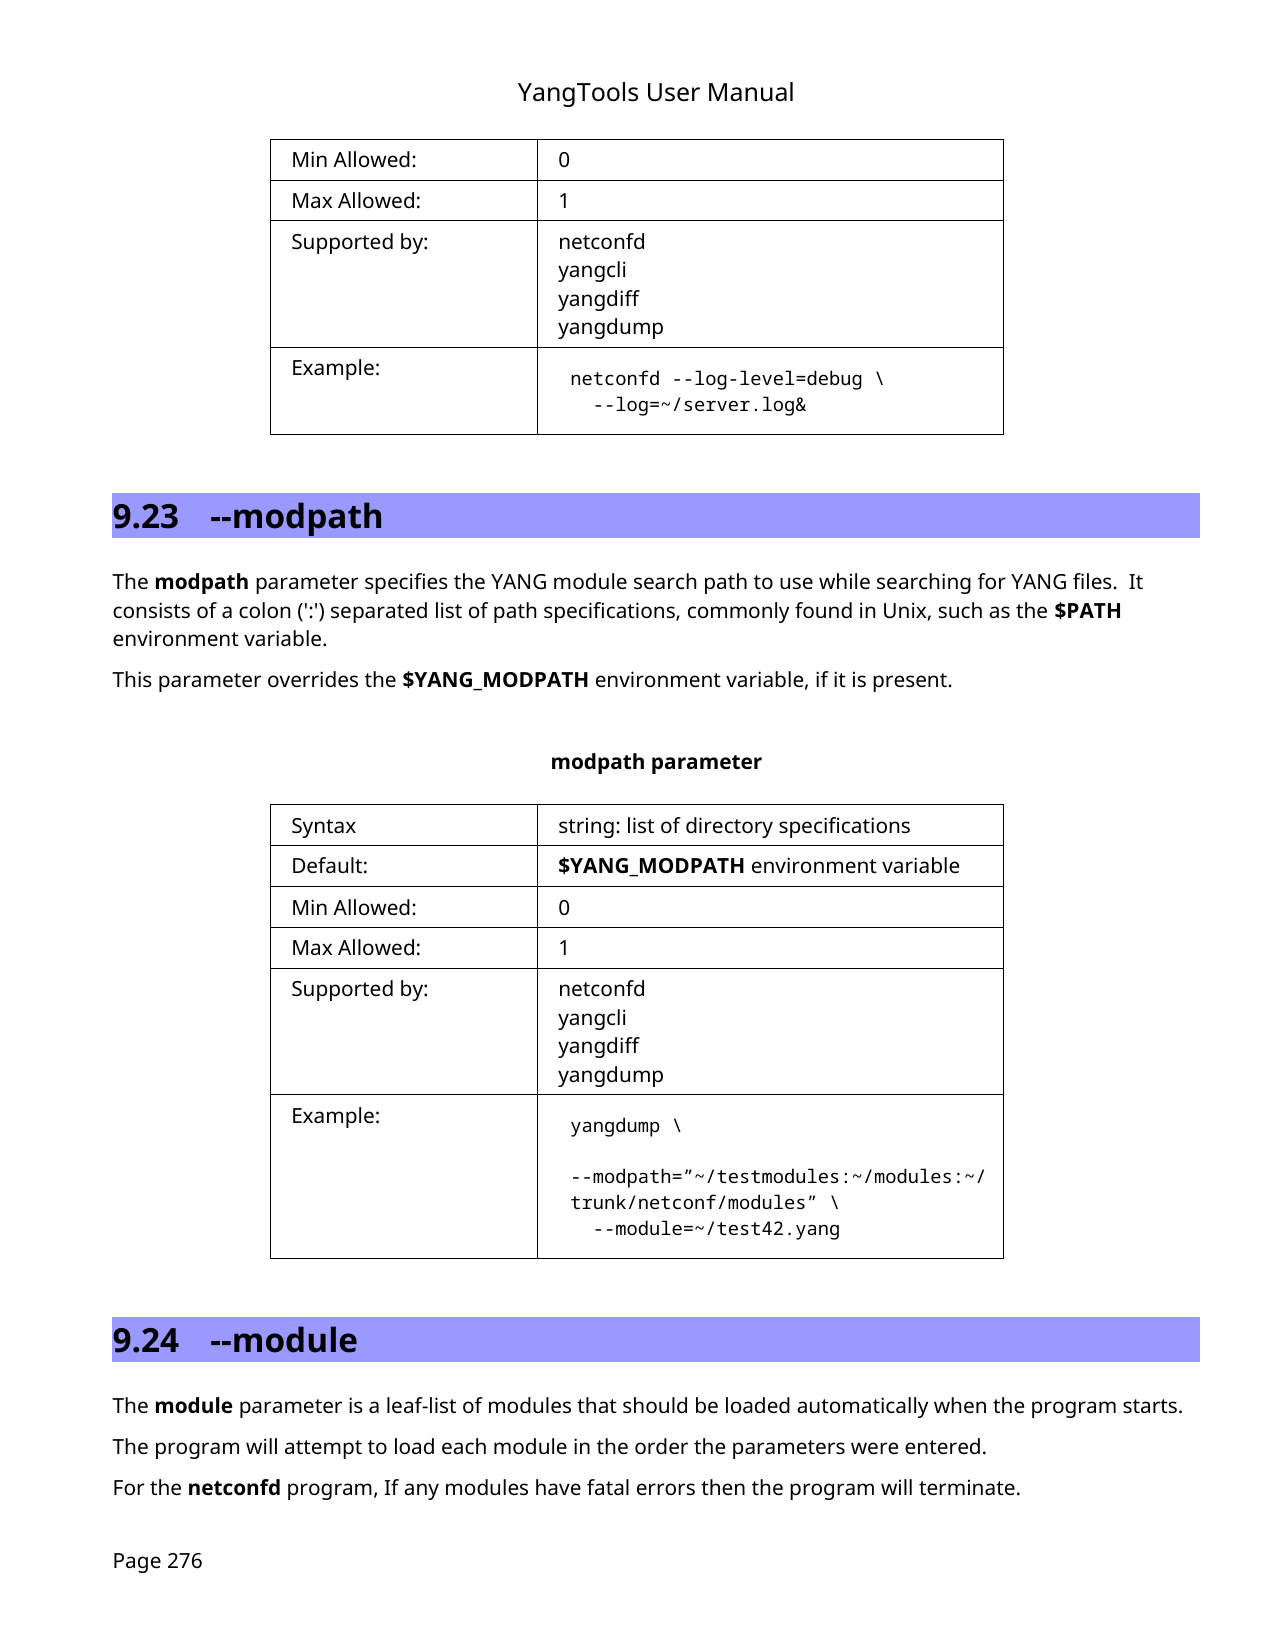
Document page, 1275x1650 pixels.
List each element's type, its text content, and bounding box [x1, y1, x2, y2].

table_cell Min Allowed: [271, 140, 537, 179]
table_cell Default: [271, 846, 537, 886]
table_cell netconfd yangcli yangdiff yangdump [538, 221, 1003, 347]
text The module parameter is a leaf-list of modules that should be loaded automatically when the program starts. [112, 1391, 1200, 1420]
table_cell yangdump \ --modpath=”~/testmodules:~/modules:~/trunk/netconf/modules” \ --module=~/test42.yang [538, 1095, 1003, 1258]
text The modpath parameter specifies the YANG module search path to use while searching for YANG files. It consists of a colon (':') separated list of path specifications, commonly found in Unix, such as the $PATH environment variable. [112, 567, 1200, 653]
table_cell Supported by: [271, 221, 537, 347]
table_cell 0 [538, 887, 1003, 927]
table_cell Example: [271, 348, 537, 434]
table_cell Min Allowed: [271, 887, 537, 927]
table_header string: list of directory specifications [538, 805, 1003, 845]
subtitle modpath parameter [127, 747, 1185, 776]
table_cell Example: [271, 1095, 537, 1258]
table_cell Max Allowed: [271, 181, 537, 220]
table_cell netconfd yangcli yangdiff yangdump [538, 969, 1003, 1094]
text This parameter overrides the $YANG_MODPATH environment variable, if it is present. [112, 665, 1200, 694]
subtitle --module [112, 1317, 1200, 1362]
text The program will attempt to load each module in the order the parameters were entered. [112, 1432, 1200, 1461]
table_cell 1 [538, 181, 1003, 220]
table_cell Supported by: [271, 969, 537, 1094]
table_cell netconfd --log-level=debug \ --log=~/server.log& [538, 348, 1003, 434]
table_cell Max Allowed: [271, 928, 537, 968]
text For the netconfd program, If any modules have fatal errors then the program will terminate. [112, 1473, 1200, 1502]
table_cell 0 [538, 140, 1003, 179]
subtitle --modpath [112, 493, 1200, 538]
table_cell 1 [538, 928, 1003, 968]
table_cell $YANG_MODPATH environment variable [538, 846, 1003, 886]
table_header Syntax [271, 805, 537, 845]
